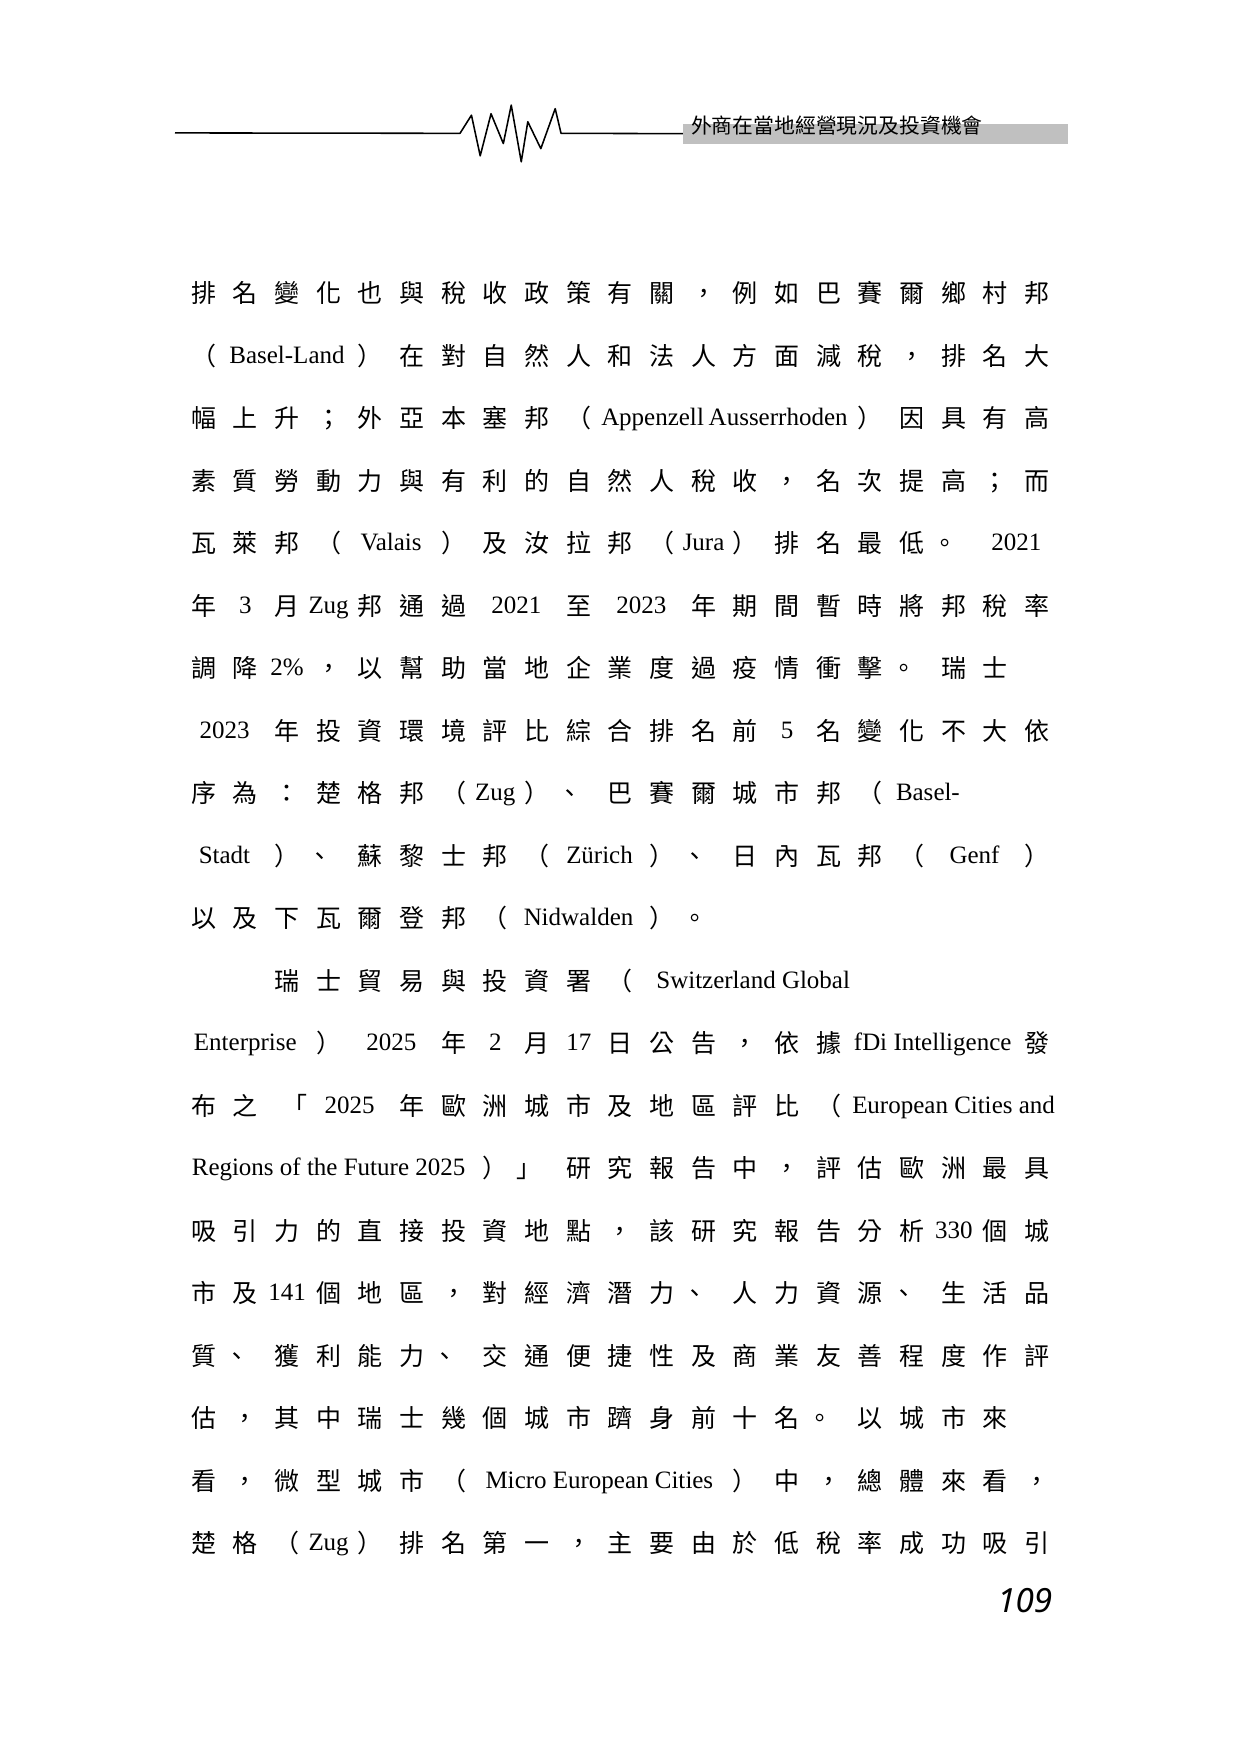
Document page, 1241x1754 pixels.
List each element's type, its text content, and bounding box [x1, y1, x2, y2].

text 瑞士貿易與投資署（Switzerland Global Enterprise）2025年2月17日公告，依據fDi Intelligence發布之「2025年歐洲城市及地區評比（European Cities and Regions of the Future 2025）」研究報告中，評估歐洲最具吸引力的直接投資地點，該研究報告分析330個城市及141個地區，對經濟潛力、人力資源、生活品質、獲利能力、交通便捷性及商業友善程度作評估，其中瑞士幾個城市躋身前十名。以城市來看，微型城市（Micro European Cities）中，總體來看，楚格（Zug）排名第一，主要由於低稅率成功吸引 [183, 938, 1058, 1563]
text 排名變化也與稅收政策有關，例如巴賽爾鄉村邦（Basel-Land）在對自然人和法人方面減稅，排名大幅上升；外亞本塞邦（Appenzell Ausserrhoden）因具有高素質勞動力與有利的自然人稅收，名次提高；而瓦萊邦（Valais）及汝拉邦（Jura）排名最低。2021年3月Zug邦通過2021至2023年期間暫時將邦稅率調降2%，以幫助當地企業度過疫情衝擊。瑞士2023年投資環境評比綜合排名前5名變化不大依序為：楚格邦（Zug）、巴賽爾城市邦（Basel-Stadt）、蘇黎士邦（Zürich）、日內瓦邦（Genf）以及下瓦爾登邦（Nidwalden）。 [183, 250, 1058, 938]
